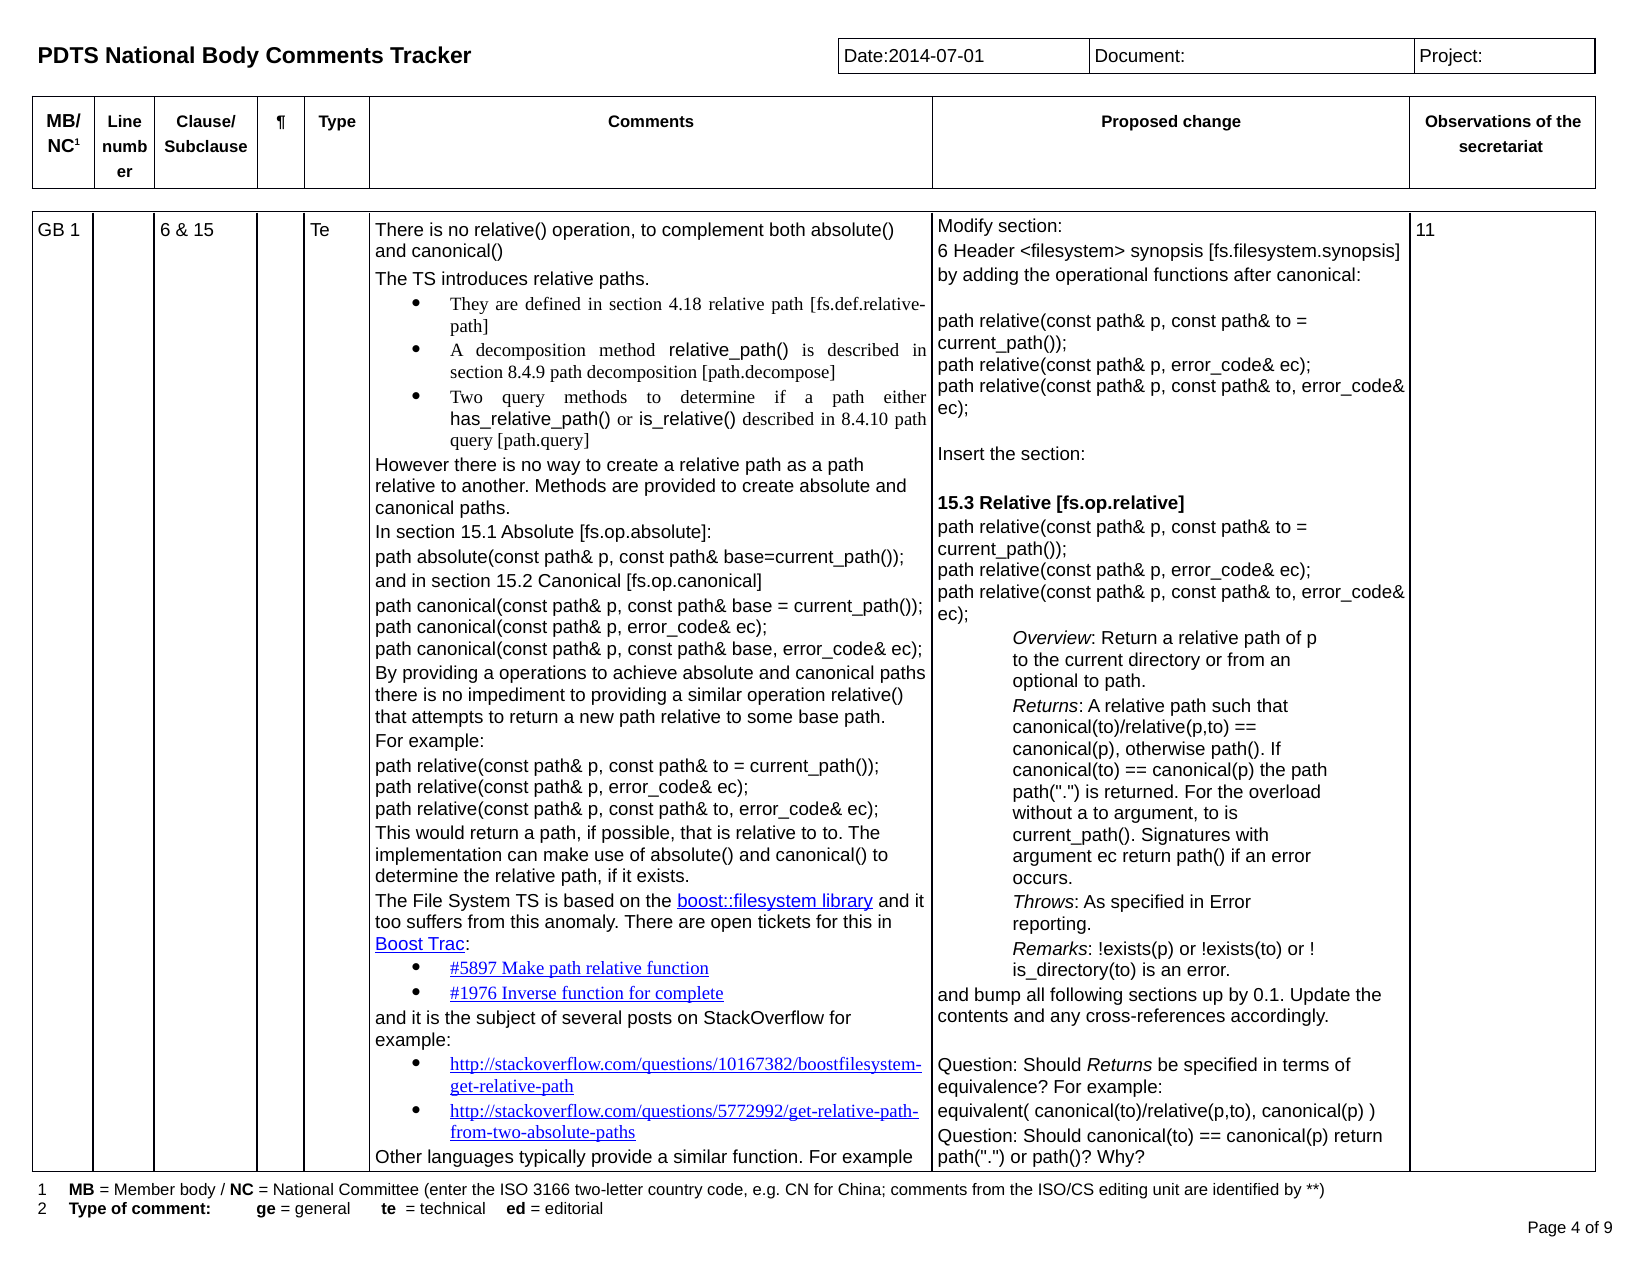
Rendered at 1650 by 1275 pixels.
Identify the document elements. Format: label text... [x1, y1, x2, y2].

table_cell 6 & 15 [155, 212, 257, 1171]
table_cell Modify section: 6 Header <filesystem> synopsis [fs.filesystem.synopsis] by adding the operational functions after canonical: path relative(const path& p, const path& to = current_path()); path relative(const path& p, error_code& ec); path relative(const path& p, const path& to, error_code& ec); Insert the section: 15.3 Relative [fs.op.relative] path relative(const path& p, const path& to = current_path()); path relative(const path& p, error_code& ec); path relative(const path& p, const path& to, error_code& ec); Overview: Return a relative path of p to the current directory or from an optional to path. Returns: A relative path such that canonical(to)/relative(p,to) == canonical(p), otherwise path(). If canonical(to) == canonical(p) the path path(".") is returned. For the overload without a to argument, to is current_path(). Signatures with argument ec return path() if an error occurs. Throws: As specified in Error reporting. Remarks: !exists(p) or !exists(to) or !is_directory(to) is an error. and bump all following sections up by 0.1. Update the contents and any cross-references accordingly. Question: Should Returns be specified in terms of equivalence? For example: equivalent( canonical(to)/relative(p,to), canonical(p) ) Question: Should canonical(to) == canonical(p) return path(".") or path()? Why? [933, 212, 1410, 1171]
table_cell 11 [1411, 212, 1595, 1171]
table_cell [94, 212, 154, 1171]
table_cell [258, 212, 304, 1171]
table_cell Te [305, 212, 369, 1171]
table_cell There is no relative() operation, to complement both absolute() and canonical() The TS introduces relative paths. They are defined in section 4.18 relative path [fs.def.relative-path] A decomposition method relative_path() is described in section 8.4.9 path decomposition [path.decompose] Two query methods to determine if a path either has_relative_path() or is_relative() described in 8.4.10 path query [path.query] However there is no way to create a relative path as a path relative to another. Methods are provided to create absolute and canonical paths. In section 15.1 Absolute [fs.op.absolute]: path absolute(const path& p, const path& base=current_path()); and in section 15.2 Canonical [fs.op.canonical] path canonical(const path& p, const path& base = current_path()); path canonical(const path& p, error_code& ec); path canonical(const path& p, const path& base, error_code& ec); By providing a operations to achieve absolute and canonical paths there is no impediment to providing a similar operation relative() that attempts to return a new path relative to some base path. For example: path relative(const path& p, const path& to = current_path()); path relative(const path& p, error_code& ec); path relative(const path& p, const path& to, error_code& ec); This would return a path, if possible, that is relative to to. The implementation can make use of absolute() and canonical() to determine the relative path, if it exists. The File System TS is based on the ​boost::filesystem library and it too suffers from this anomaly. There are open tickets for this in ​Boost Trac: ​#5897 Make path relative function ​#1976 Inverse function for complete and it is the subject of several posts on StackOverflow for example: ​http://stackoverflow.com/questions/10167382/boostfilesystem-get-relative-path ​http://stackoverflow.com/questions/5772992/get-relative-path-from-two-absolute-paths Other languages typically provide a similar function. For example [370, 212, 932, 1171]
table_cell GB 1 [33, 212, 93, 1171]
